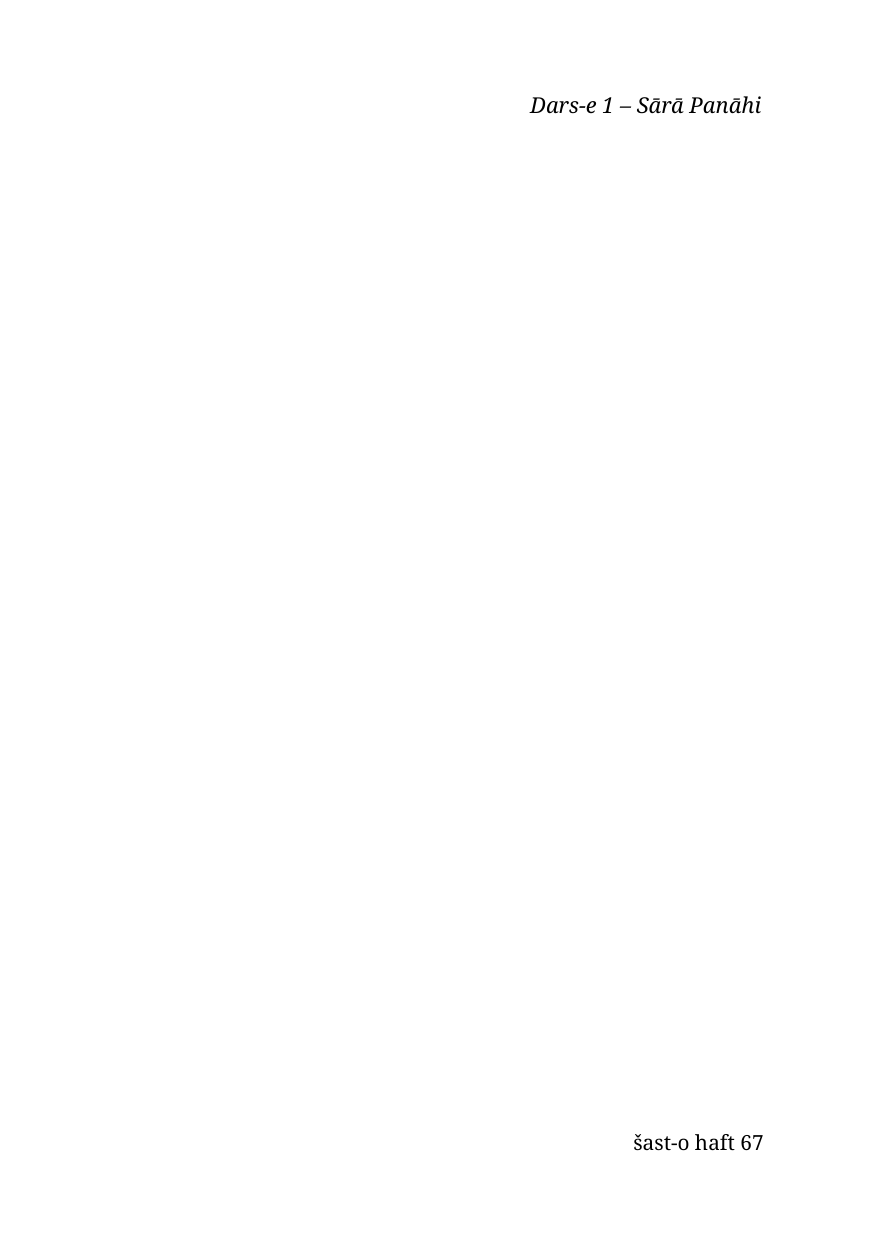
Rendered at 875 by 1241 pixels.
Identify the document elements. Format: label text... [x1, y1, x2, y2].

text šast-o haft 67 [111, 1128, 763, 1157]
